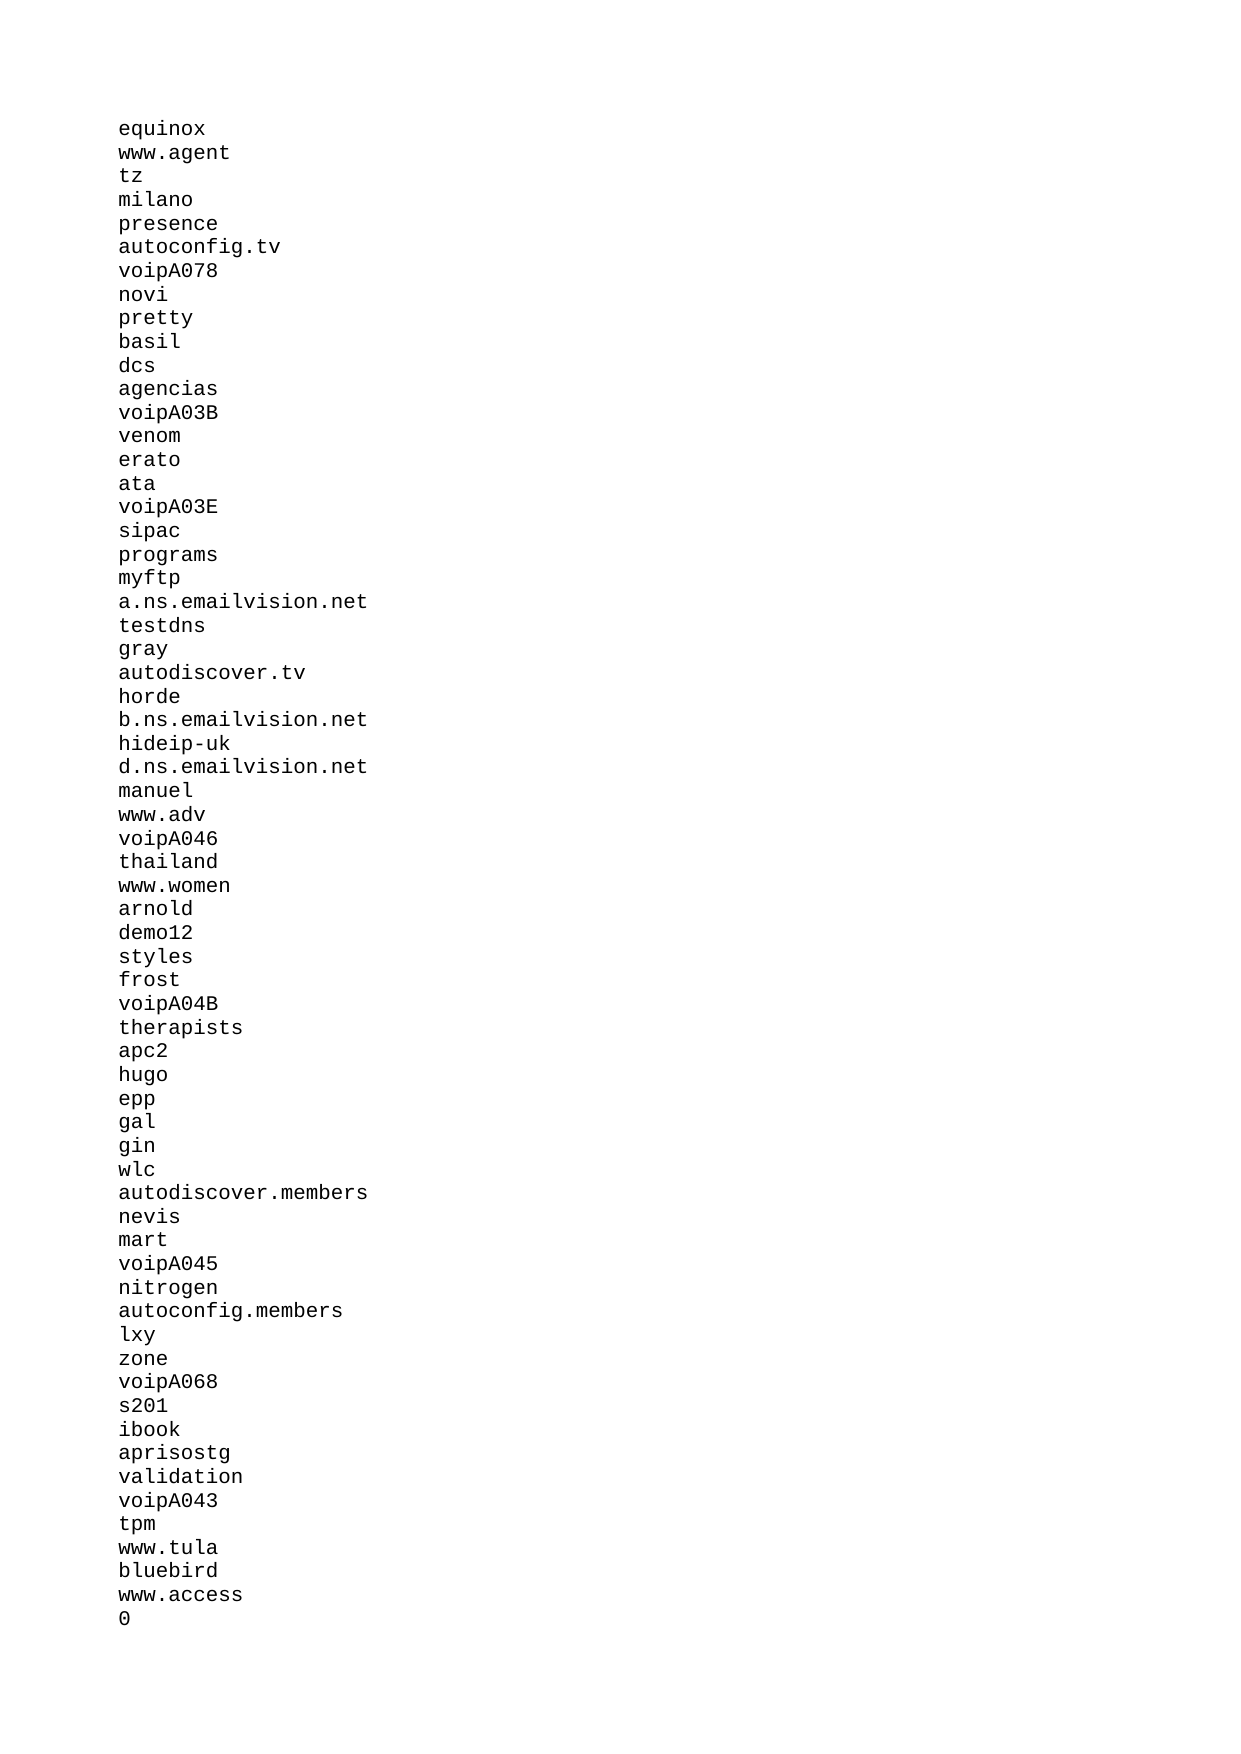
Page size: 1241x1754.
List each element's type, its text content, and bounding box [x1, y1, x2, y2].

text pretty [118, 307, 1122, 331]
text demo12 [118, 922, 1122, 946]
text hideip-uk [118, 733, 1122, 757]
text autoconfig.tv [118, 236, 1122, 260]
text autoconfig.members [118, 1300, 1122, 1324]
text voipA03E [118, 496, 1122, 520]
text b.ns.emailvision.net [118, 709, 1122, 733]
text ibook [118, 1419, 1122, 1442]
text manuel [118, 780, 1122, 804]
text aprisostg [118, 1442, 1122, 1466]
text basil [118, 331, 1122, 354]
text 0 [118, 1608, 1122, 1631]
text myftp [118, 567, 1122, 591]
text validation [118, 1466, 1122, 1489]
text voipA04B [118, 993, 1122, 1017]
text sipac [118, 520, 1122, 544]
text a.ns.emailvision.net [118, 591, 1122, 615]
text mart [118, 1229, 1122, 1253]
text nitrogen [118, 1277, 1122, 1300]
text autodiscover.members [118, 1182, 1122, 1206]
text lxy [118, 1324, 1122, 1348]
text gal [118, 1111, 1122, 1135]
text bluebird [118, 1561, 1122, 1584]
text www.agent [118, 142, 1122, 165]
text voipA043 [118, 1489, 1122, 1513]
text horde [118, 686, 1122, 709]
text frost [118, 969, 1122, 993]
text tz [118, 165, 1122, 189]
text venom [118, 426, 1122, 449]
text hugo [118, 1064, 1122, 1088]
text gray [118, 638, 1122, 662]
text www.access [118, 1584, 1122, 1608]
text www.adv [118, 804, 1122, 827]
text epp [118, 1088, 1122, 1111]
text wlc [118, 1158, 1122, 1182]
text testdns [118, 615, 1122, 638]
text d.ns.emailvision.net [118, 757, 1122, 780]
text therapists [118, 1017, 1122, 1040]
text arnold [118, 898, 1122, 922]
text s201 [118, 1395, 1122, 1419]
text apc2 [118, 1040, 1122, 1064]
text novi [118, 284, 1122, 307]
text ata [118, 473, 1122, 496]
text tpm [118, 1513, 1122, 1537]
text voipA046 [118, 827, 1122, 851]
text autodiscover.tv [118, 662, 1122, 686]
text styles [118, 946, 1122, 969]
text equinox [118, 118, 1122, 142]
text erato [118, 449, 1122, 473]
text gin [118, 1135, 1122, 1158]
text www.women [118, 875, 1122, 898]
text milano [118, 189, 1122, 213]
text voipA068 [118, 1371, 1122, 1395]
text voipA078 [118, 260, 1122, 284]
text voipA03B [118, 402, 1122, 426]
text zone [118, 1348, 1122, 1371]
text nevis [118, 1206, 1122, 1229]
text voipA045 [118, 1253, 1122, 1277]
text thailand [118, 851, 1122, 875]
text agencias [118, 378, 1122, 402]
text presence [118, 213, 1122, 236]
text dcs [118, 354, 1122, 378]
text www.tula [118, 1537, 1122, 1561]
text programs [118, 544, 1122, 567]
